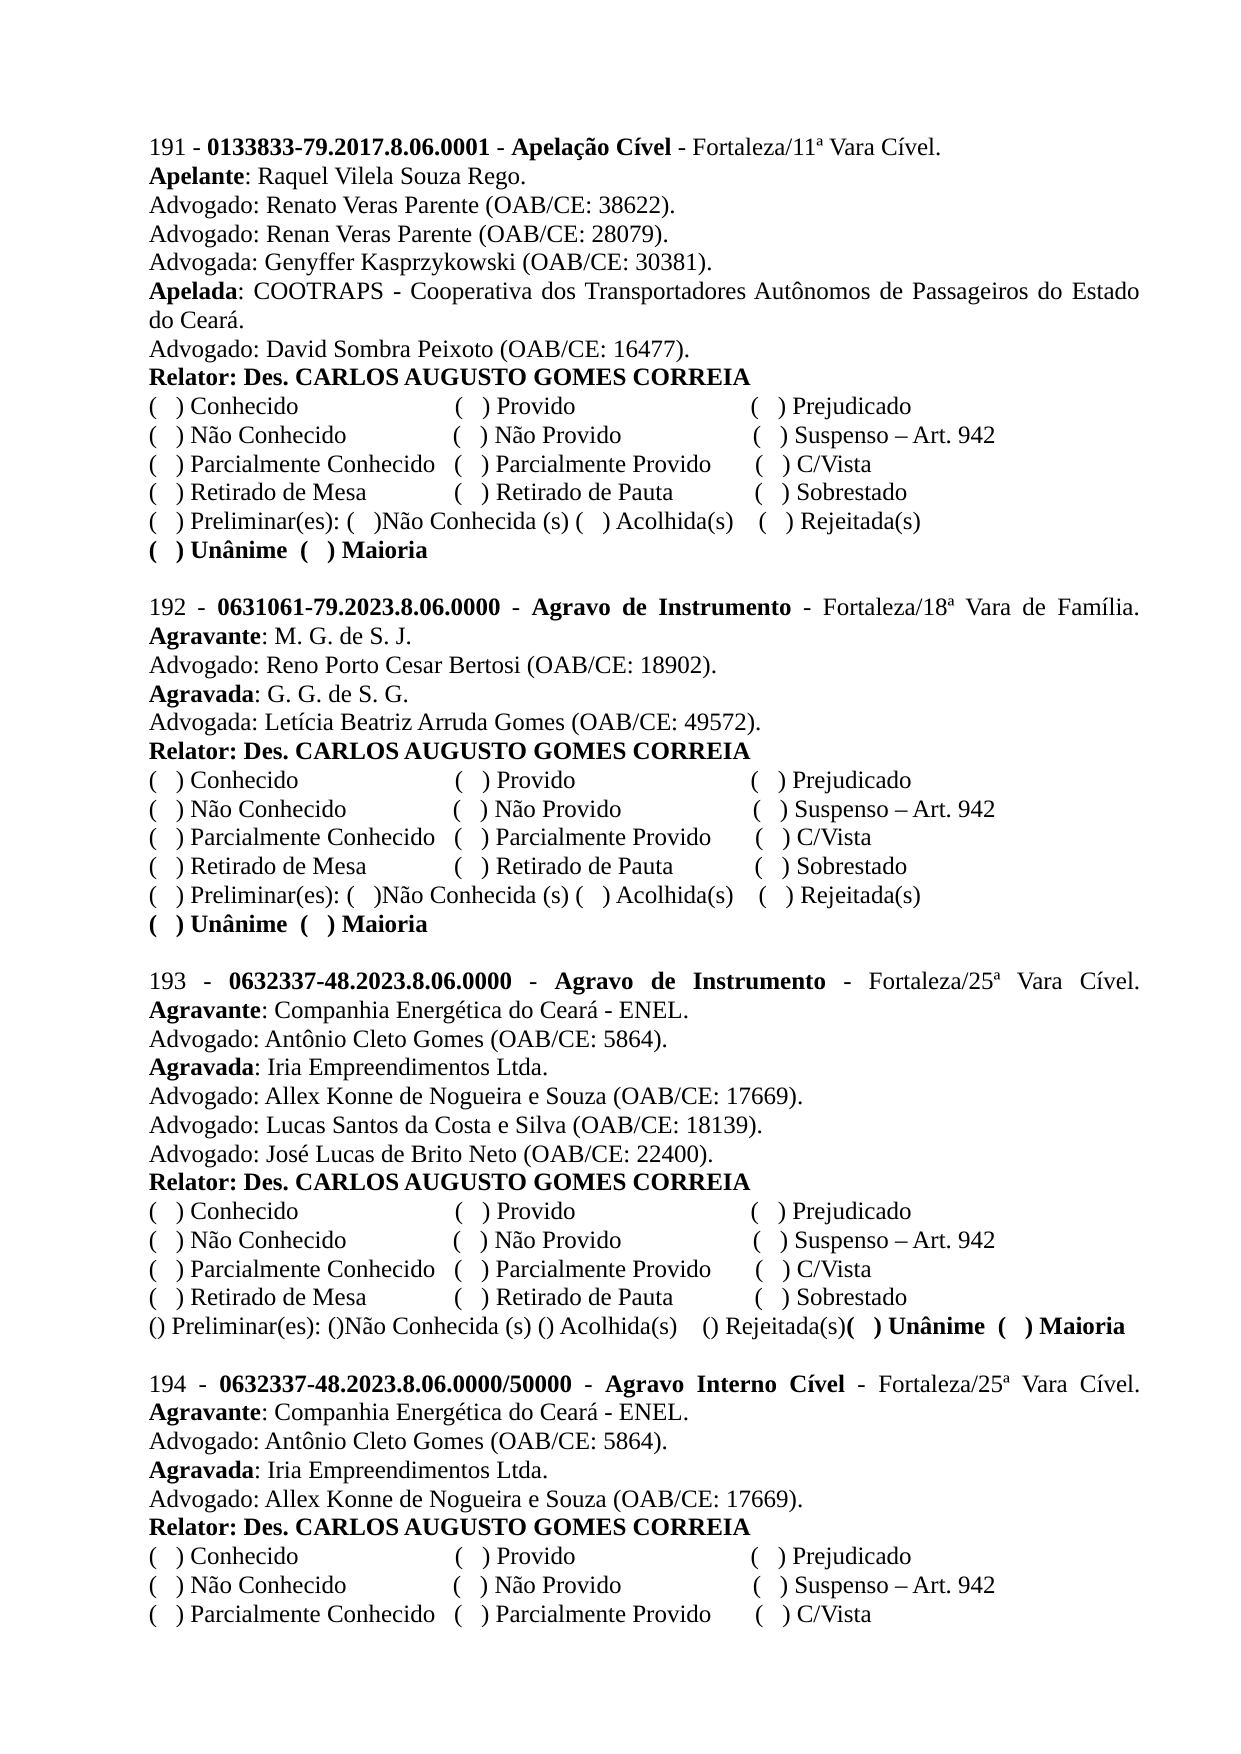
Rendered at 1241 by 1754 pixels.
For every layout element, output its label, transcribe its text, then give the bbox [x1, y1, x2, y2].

text Advogado: Antônio Cleto Gomes (OAB/CE: 5864). [148, 1426, 1141, 1455]
text Advogado: Allex Konne de Nogueira e Souza (OAB/CE: 17669). [148, 1081, 1141, 1110]
text Advogado: Reno Porto Cesar Bertosi (OAB/CE: 18902). [148, 650, 1141, 679]
text ( ) Conhecido ( ) Provido ( ) Prejudicado [148, 391, 1141, 420]
text ( ) Preliminar(es): ( )Não Conhecida (s) ( ) Acolhida(s) ( ) Rejeitada(s) [148, 880, 1158, 909]
text ( ) Retirado de Mesa ( ) Retirado de Pauta ( ) Sobrestado [148, 851, 1158, 880]
text ( ) Unânime ( ) Maioria [148, 909, 1158, 937]
text Apelada: COOTRAPS - Cooperativa dos Transportadores Autônomos de Passageiros do Estado do Ceará. [148, 276, 1141, 334]
text ( ) Parcialmente Conhecido ( ) Parcialmente Provido ( ) C/Vista [148, 1599, 1158, 1627]
text ( ) Não Conhecido ( ) Não Provido ( ) Suspenso – Art. 942 [148, 420, 1158, 449]
text Agravada: Iria Empreendimentos Ltda. [148, 1052, 1141, 1081]
text ( ) Parcialmente Conhecido ( ) Parcialmente Provido ( ) C/Vista [148, 449, 1158, 477]
text Advogado: Antônio Cleto Gomes (OAB/CE: 5864). [148, 1024, 1141, 1052]
text Advogado: Renato Veras Parente (OAB/CE: 38622). [148, 190, 1141, 219]
text Advogado: Renan Veras Parente (OAB/CE: 28079). [148, 219, 1141, 247]
text 194 - 0632337-48.2023.8.06.0000/50000 - Agravo Interno Cível - Fortaleza/25ª Vara Cível. Agravante: Companhia Energética do Ceará - ENEL. [148, 1369, 1141, 1426]
text ( ) Não Conhecido ( ) Não Provido ( ) Suspenso – Art. 942 [148, 1570, 1158, 1599]
text Relator: Des. CARLOS AUGUSTO GOMES CORREIA [148, 1512, 1141, 1541]
text Apelante: Raquel Vilela Souza Rego. [148, 161, 1141, 190]
text ( ) Conhecido ( ) Provido ( ) Prejudicado [148, 1196, 1141, 1225]
text Advogado: David Sombra Peixoto (OAB/CE: 16477). [148, 334, 1141, 362]
text Agravada: Iria Empreendimentos Ltda. [148, 1455, 1141, 1484]
text Relator: Des. CARLOS AUGUSTO GOMES CORREIA [148, 736, 1141, 765]
text Advogado: Allex Konne de Nogueira e Souza (OAB/CE: 17669). [148, 1484, 1141, 1512]
text ( ) Parcialmente Conhecido ( ) Parcialmente Provido ( ) C/Vista [148, 822, 1158, 851]
text Relator: Des. CARLOS AUGUSTO GOMES CORREIA [148, 362, 1141, 391]
text ( ) Não Conhecido ( ) Não Provido ( ) Suspenso – Art. 942 [148, 794, 1158, 822]
text ( ) Parcialmente Conhecido ( ) Parcialmente Provido ( ) C/Vista [148, 1254, 1158, 1282]
text ( ) Conhecido ( ) Provido ( ) Prejudicado [148, 765, 1141, 794]
text Advogada: Genyffer Kasprzykowski (OAB/CE: 30381). [148, 247, 1141, 276]
text Advogado: José Lucas de Brito Neto (OAB/CE: 22400). [148, 1139, 1141, 1167]
text 191 - 0133833-79.2017.8.06.0001 - Apelação Cível - Fortaleza/11ª Vara Cível. [148, 132, 1141, 161]
text ( ) Unânime ( ) Maioria [148, 535, 1158, 564]
text ( ) Preliminar(es): ( )Não Conhecida (s) ( ) Acolhida(s) ( ) Rejeitada(s) [148, 506, 1158, 535]
text ( ) Retirado de Mesa ( ) Retirado de Pauta ( ) Sobrestado [148, 1282, 1158, 1311]
text ( ) Não Conhecido ( ) Não Provido ( ) Suspenso – Art. 942 [148, 1225, 1158, 1254]
text Advogado: Lucas Santos da Costa e Silva (OAB/CE: 18139). [148, 1110, 1141, 1139]
text ( ) Retirado de Mesa ( ) Retirado de Pauta ( ) Sobrestado [148, 477, 1158, 506]
text () Preliminar(es): ()Não Conhecida (s) () Acolhida(s) () Rejeitada(s)( ) Unânime ( ) Maioria [148, 1311, 1158, 1340]
text Advogada: Letícia Beatriz Arruda Gomes (OAB/CE: 49572). [148, 707, 1141, 736]
text ( ) Conhecido ( ) Provido ( ) Prejudicado [148, 1541, 1141, 1570]
text Agravada: G. G. de S. G. [148, 679, 1141, 707]
text Relator: Des. CARLOS AUGUSTO GOMES CORREIA [148, 1167, 1141, 1196]
text 192 - 0631061-79.2023.8.06.0000 - Agravo de Instrumento - Fortaleza/18ª Vara de Família. Agravante: M. G. de S. J. [148, 592, 1141, 650]
text 193 - 0632337-48.2023.8.06.0000 - Agravo de Instrumento - Fortaleza/25ª Vara Cível. Agravante: Companhia Energética do Ceará - ENEL. [148, 966, 1141, 1024]
